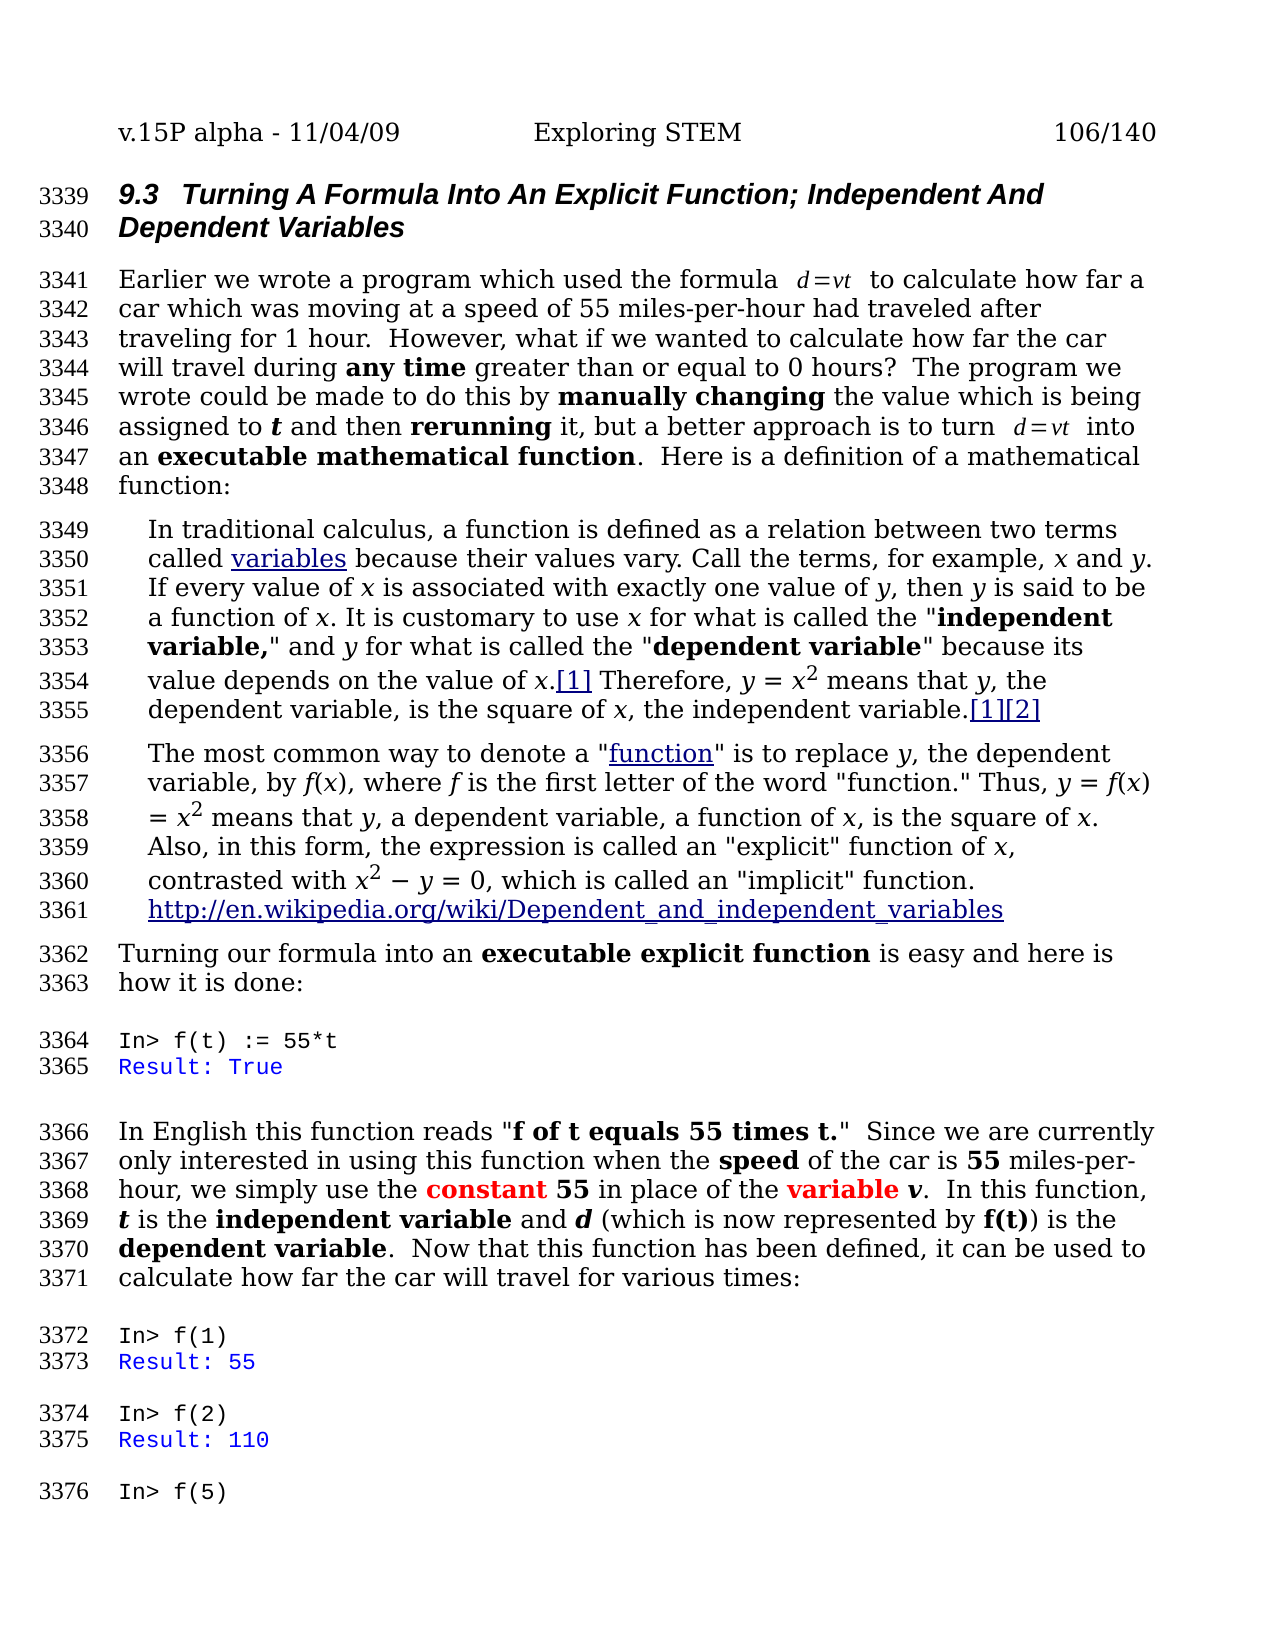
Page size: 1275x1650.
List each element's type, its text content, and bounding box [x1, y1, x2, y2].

text In> f(t) := 55*t [118, 1030, 1157, 1056]
text Result: True [118, 1056, 1157, 1082]
text Result: 55 [118, 1351, 1157, 1376]
text The most common way to denote a "function" is to replace y, the dependent variable, by f(x), where f is the first letter of the word "function." Thus, y = f(x) = x2 means that y, a dependent variable, a function of x, is the square of x. Also, in this form, the expression is called an "explicit" function of x, contrasted with x2 − y = 0, which is called an "implicit" function. http://en.wikipedia.org/wiki/Dependent_and_independent_variables [148, 739, 1157, 924]
text In> f(2) [118, 1402, 1157, 1428]
text In> f(1) [118, 1324, 1157, 1351]
text In> f(5) [118, 1480, 1157, 1506]
text Result: 110 [118, 1428, 1157, 1454]
text Turning our formula into an executable explicit function is easy and here is how it is done: [118, 939, 1157, 998]
text In traditional calculus, a function is defined as a relation between two terms called variables because their values vary. Call the terms, for example, x and y. If every value of x is associated with exactly one value of y, then y is said to be a function of x. It is customary to use x for what is called the "independent variable," and y for what is called the "dependent variable" because its value depends on the value of x.[1] Therefore, y = x2 means that y, the dependent variable, is the square of x, the independent variable.[1][2] [148, 515, 1157, 724]
text Earlier we wrote a program which used the formulato calculate how far a car which was moving at a speed of 55 miles-per-hour had traveled after traveling for 1 hour. However, what if we wanted to calculate how far the car will travel during any time greater than or equal to 0 hours? The program we wrote could be made to do this by manually changing the value which is being assigned to t and then rerunning it, but a better approach is to turninto an executable mathematical function. Here is a definition of a mathematical function: [118, 265, 1157, 500]
subtitle Turning A Formula Into An Explicit Function; Independent And Dependent Variables [118, 177, 1157, 244]
text In English this function reads "f of t equals 55 times t." Since we are currently only interested in using this function when the speed of the car is 55 miles-per-hour, we simply use the constant 55 in place of the variable v. In this function, t is the independent variable and d (which is now represented by f(t)) is the dependent variable. Now that this function has been defined, it can be used to calculate how far the car will travel for various times: [118, 1117, 1157, 1293]
